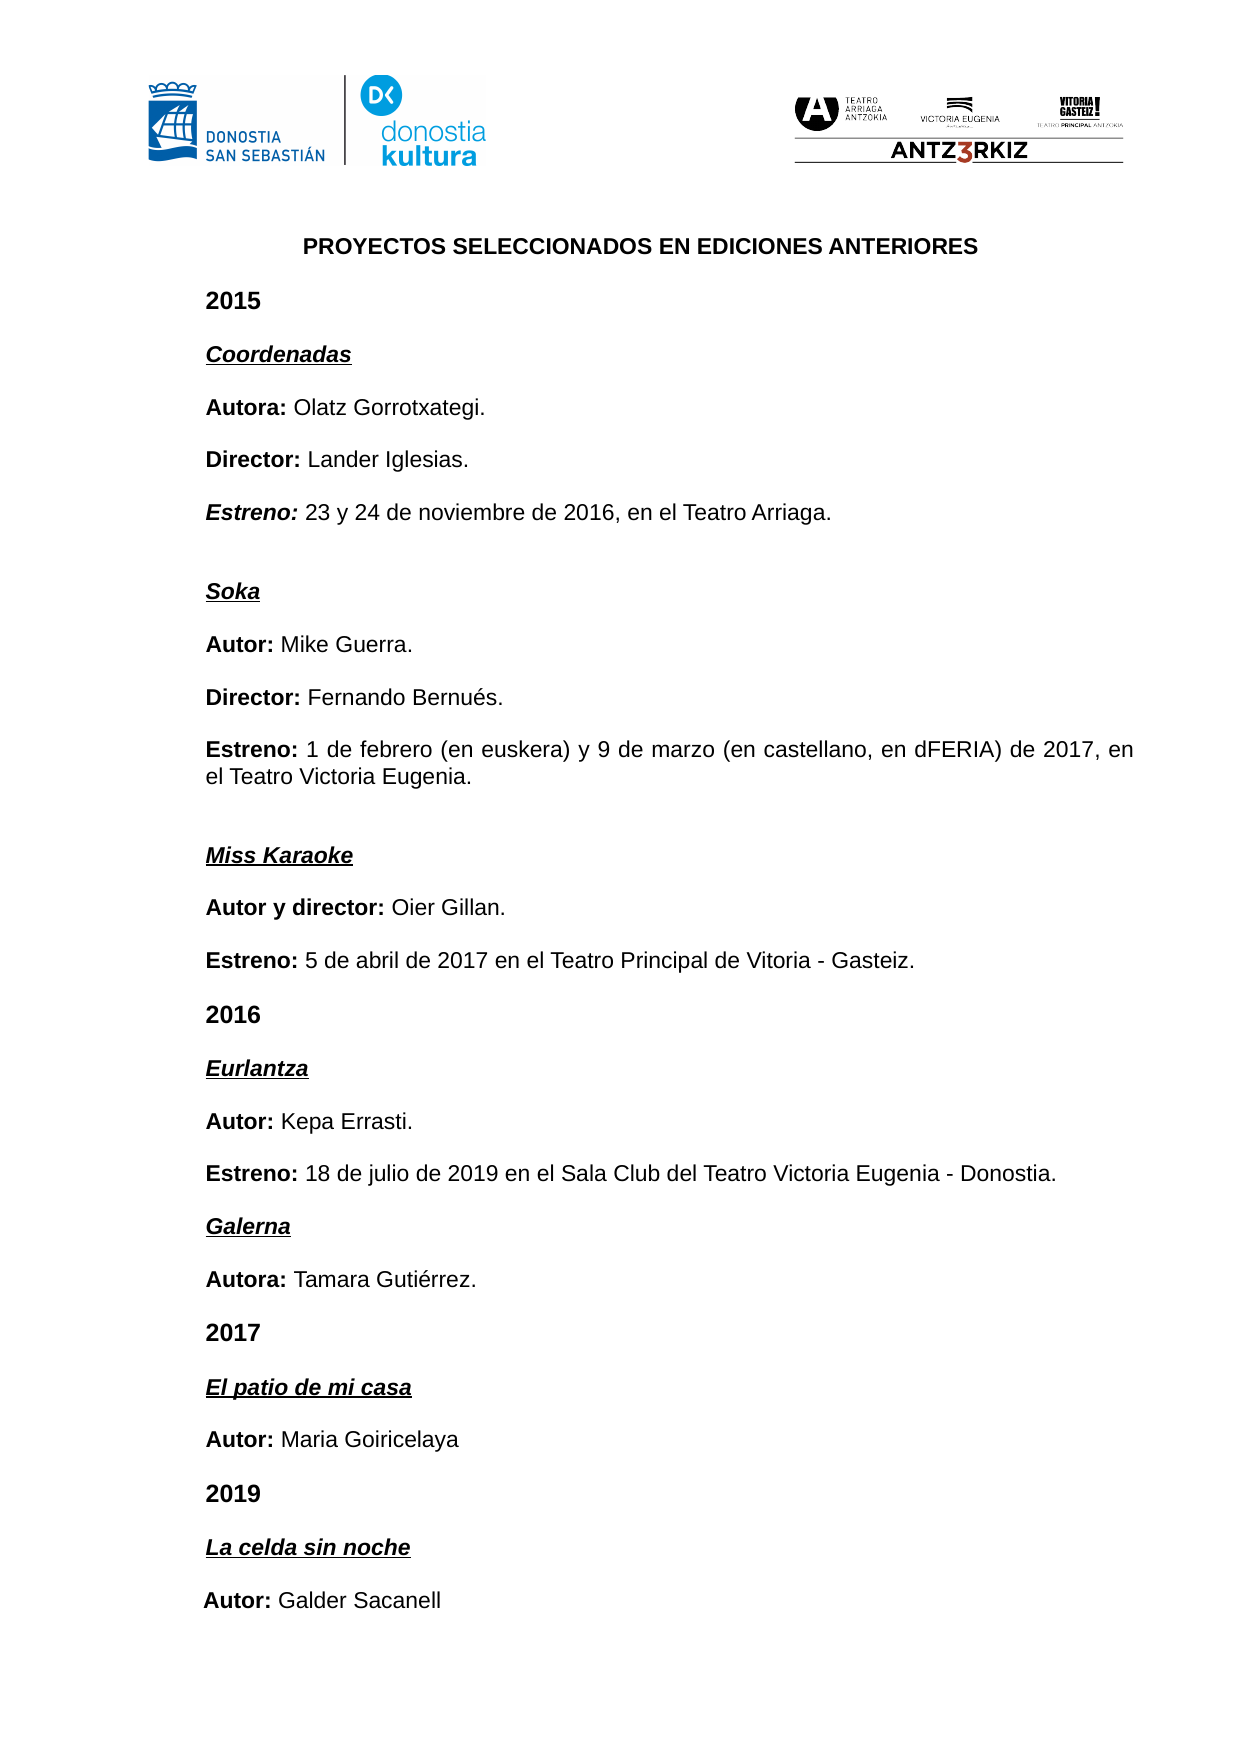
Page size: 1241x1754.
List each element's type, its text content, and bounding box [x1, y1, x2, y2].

text Estreno: 5 de abril de 2017 en el Teatro Principal de Vitoria - Gasteiz. [205, 947, 1135, 973]
text 2017 [205, 1318, 1135, 1347]
picture [784, 86, 1134, 177]
text PROYECTOS SELECCIONADOS EN EDICIONES ANTERIORES [146, 233, 1135, 259]
text Autor: Galder Sacanell [146, 1587, 1135, 1613]
picture [148, 75, 486, 166]
text 2019 [205, 1479, 1135, 1508]
text Soka [205, 578, 1135, 604]
text 2016 [205, 1000, 1135, 1028]
text Miss Karaoke [205, 842, 1135, 868]
picture [386, 87, 392, 103]
text Eurlantza [205, 1055, 1135, 1081]
text Galerna [205, 1213, 1135, 1239]
text Autora: Olatz Gorrotxategi. [205, 394, 1135, 420]
text Autor: Kepa Errasti. [205, 1108, 1135, 1134]
text Director: Lander Iglesias. [205, 446, 1135, 473]
text Autor: Mike Guerra. [205, 631, 1135, 657]
text Estreno: 18 de julio de 2019 en el Sala Club del Teatro Victoria Eugenia - Donostia. [205, 1160, 1135, 1187]
text Estreno: 1 de febrero (en euskera) y 9 de marzo (en castellano, en dFERIA) de 2017, en el Teatro Victoria Eugenia. [205, 736, 1135, 789]
text Autor y director: Oier Gillan. [205, 894, 1135, 921]
text Autora: Tamara Gutiérrez. [205, 1266, 1135, 1292]
text La celda sin noche [205, 1534, 1135, 1560]
text El patio de mi casa [205, 1373, 1135, 1400]
text 2015 [205, 286, 1135, 314]
text Estreno: 23 y 24 de noviembre de 2016, en el Teatro Arriaga. [205, 499, 1135, 525]
picture [370, 87, 382, 103]
text Autor: Maria Goiricelaya [205, 1426, 1135, 1453]
text Coordenadas [205, 341, 1135, 367]
text Director: Fernando Bernués. [205, 683, 1135, 710]
